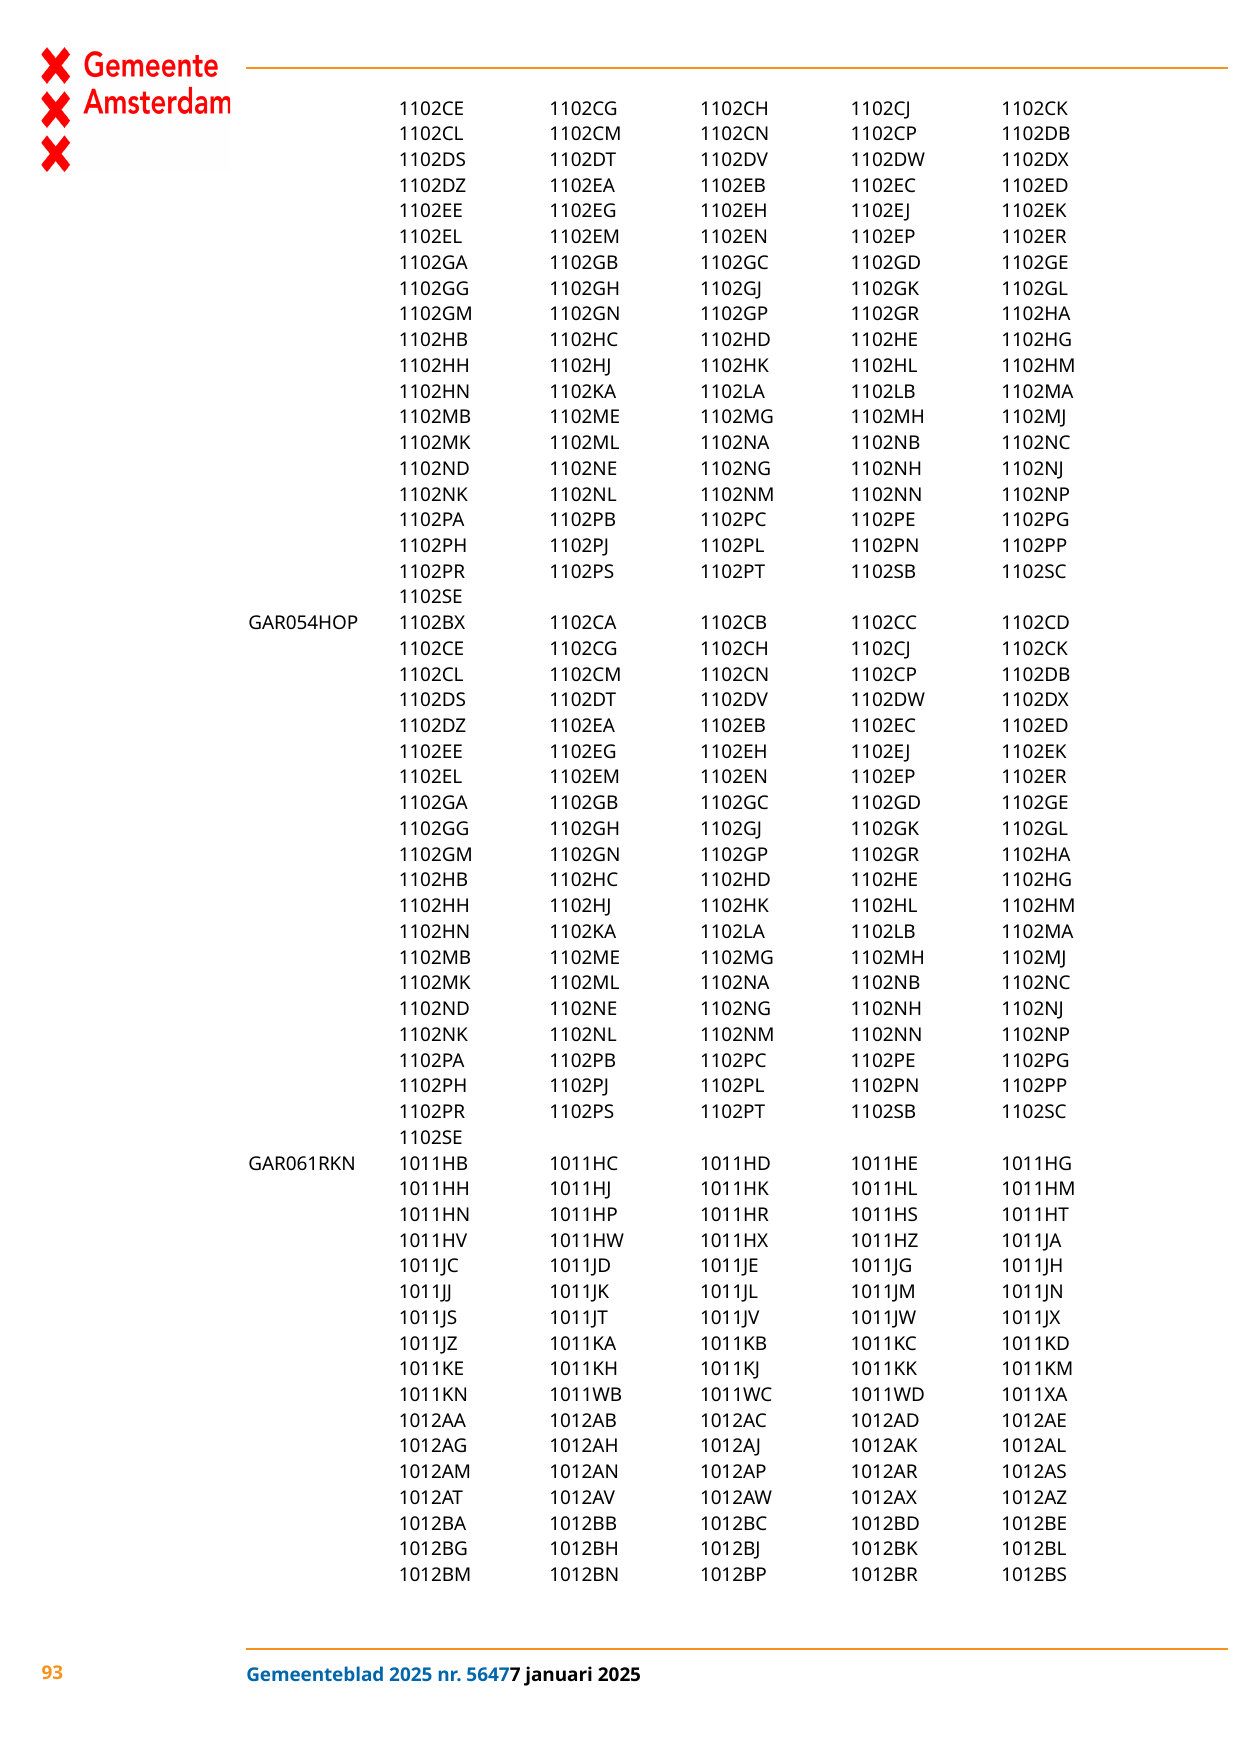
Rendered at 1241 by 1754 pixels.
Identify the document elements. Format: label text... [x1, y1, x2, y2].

table_cell 1102CL [399, 661, 549, 687]
table_cell 1102DT [549, 146, 700, 172]
table_cell 1102HG [1001, 326, 1152, 352]
table_cell [248, 532, 398, 558]
table_cell 1102CG [549, 95, 700, 121]
table_cell 1012AA [399, 1407, 549, 1433]
table_cell 1102LB [850, 378, 1001, 403]
table_cell 1102EM [549, 764, 700, 789]
table_cell 1102CJ [850, 95, 1001, 121]
table_cell [248, 1073, 398, 1098]
table_cell 1012AW [700, 1484, 850, 1510]
table_cell 1011HW [549, 1227, 700, 1253]
table_cell [248, 1407, 398, 1433]
table_cell 1102NB [850, 970, 1001, 995]
table_cell 1011JH [1001, 1253, 1152, 1278]
table_cell 1102MK [399, 429, 549, 455]
picture [41, 47, 231, 172]
table_cell 1102GN [549, 301, 700, 326]
table_cell 1102HC [549, 326, 700, 352]
table_cell 1102NB [850, 429, 1001, 455]
table_cell 1011HR [700, 1201, 850, 1227]
table_cell [248, 1253, 398, 1278]
table_cell 1102ME [549, 944, 700, 969]
table_cell 1011HJ [549, 1175, 700, 1201]
table_cell 1102EB [700, 172, 850, 198]
table_cell 1102PG [1001, 506, 1152, 532]
table_cell 1011KJ [700, 1356, 850, 1381]
table_cell 1011JC [399, 1253, 549, 1278]
table_cell 1102CM [549, 121, 700, 146]
table_cell 1102EN [700, 224, 850, 249]
table_cell 1102EP [850, 224, 1001, 249]
table_cell 1102HA [1001, 301, 1152, 326]
table_cell [850, 1124, 1001, 1150]
table_cell 1102NK [399, 481, 549, 506]
table_cell 1011KC [850, 1330, 1001, 1356]
table_cell 1102HK [700, 893, 850, 918]
table_cell 1011JV [700, 1304, 850, 1330]
table_cell 1102PA [399, 1047, 549, 1072]
table_cell 1102MK [399, 970, 549, 995]
table_cell [248, 661, 398, 687]
table_cell 1011HK [700, 1175, 850, 1201]
table_cell 1102HN [399, 378, 549, 403]
table_cell 1102PN [850, 532, 1001, 558]
table_cell 1102EE [399, 738, 549, 764]
table_cell 1012BM [399, 1561, 549, 1587]
table_cell 1011KH [549, 1356, 700, 1381]
table_cell 1102LB [850, 918, 1001, 944]
table_cell 1102HN [399, 918, 549, 944]
table_cell 1102NC [1001, 429, 1152, 455]
table_cell [248, 1356, 398, 1381]
table_cell 1102MG [700, 944, 850, 969]
table_cell 1102HH [399, 352, 549, 378]
table_cell 1011KE [399, 1356, 549, 1381]
table_cell 1102ED [1001, 172, 1152, 198]
table_cell 1012BR [850, 1561, 1001, 1587]
table_cell 1102CJ [850, 635, 1001, 661]
table_cell [248, 249, 398, 275]
table_cell 1102GJ [700, 275, 850, 301]
table_cell 1102HD [700, 867, 850, 892]
table_cell 1102HM [1001, 893, 1152, 918]
table_cell 1102NL [549, 481, 700, 506]
table_cell 1102HC [549, 867, 700, 892]
table_cell 1102PS [549, 558, 700, 584]
table_cell [1001, 1124, 1152, 1150]
table_cell [248, 790, 398, 815]
table_cell 1012BJ [700, 1536, 850, 1561]
table_cell 1102GD [850, 790, 1001, 815]
table_cell 1102ER [1001, 224, 1152, 249]
table_cell 1012AD [850, 1407, 1001, 1433]
table_cell 1102GJ [700, 815, 850, 841]
table_cell 1102NG [700, 455, 850, 481]
table_cell 1012AL [1001, 1433, 1152, 1458]
table_cell 1102DW [850, 687, 1001, 712]
table_cell [248, 1278, 398, 1304]
table_cell 1102LA [700, 378, 850, 403]
table_cell 1102NE [549, 995, 700, 1021]
table_cell [248, 815, 398, 841]
table_cell 1102LA [700, 918, 850, 944]
table_cell 1102PR [399, 1098, 549, 1124]
table_cell 1102EE [399, 198, 549, 223]
table_cell 1102ME [549, 404, 700, 429]
table_cell 1011JE [700, 1253, 850, 1278]
table_cell 1102GK [850, 815, 1001, 841]
table_cell [248, 970, 398, 995]
table_cell [248, 1124, 398, 1150]
table_cell 1102PG [1001, 1047, 1152, 1072]
table_cell 1011HD [700, 1150, 850, 1175]
table_cell [248, 121, 398, 146]
table_cell 1102SE [399, 584, 549, 609]
table_cell 1102KA [549, 918, 700, 944]
table_cell 1102EH [700, 198, 850, 223]
table_cell 1011KB [700, 1330, 850, 1356]
table_cell 1011KK [850, 1356, 1001, 1381]
table_cell 1102CP [850, 661, 1001, 687]
table_cell 1102PA [399, 506, 549, 532]
table_cell 1012AT [399, 1484, 549, 1510]
table_cell 1012AK [850, 1433, 1001, 1458]
table_cell 1102GD [850, 249, 1001, 275]
table_cell [248, 455, 398, 481]
table_cell 1012BG [399, 1536, 549, 1561]
table_cell 1102MB [399, 944, 549, 969]
table_cell [248, 764, 398, 789]
table_cell 1102GL [1001, 815, 1152, 841]
table_cell 1011XA [1001, 1381, 1152, 1407]
table_cell [248, 738, 398, 764]
table_cell 1102PS [549, 1098, 700, 1124]
table_cell [248, 275, 398, 301]
table_cell 1102NP [1001, 1021, 1152, 1047]
table_cell 1012AV [549, 1484, 700, 1510]
table_cell 1102HL [850, 352, 1001, 378]
table_cell 1012AP [700, 1459, 850, 1484]
table_cell 1102CG [549, 635, 700, 661]
table_cell 1102SC [1001, 558, 1152, 584]
table_cell 1102EG [549, 738, 700, 764]
table_cell 1102SB [850, 558, 1001, 584]
table_cell [549, 584, 700, 609]
table_cell [248, 352, 398, 378]
table_cell 1102MJ [1001, 404, 1152, 429]
table_cell 1102MB [399, 404, 549, 429]
table_cell 1102HH [399, 893, 549, 918]
table_cell [248, 224, 398, 249]
table_cell 1011JW [850, 1304, 1001, 1330]
table_cell 1102HD [700, 326, 850, 352]
table_cell [248, 893, 398, 918]
table_cell 1102EG [549, 198, 700, 223]
table_cell 1011HP [549, 1201, 700, 1227]
table_cell 1012AZ [1001, 1484, 1152, 1510]
table_cell 1102HJ [549, 893, 700, 918]
table_cell 1102NC [1001, 970, 1152, 995]
table_cell 1011JL [700, 1278, 850, 1304]
table_cell 1102GL [1001, 275, 1152, 301]
table_cell 1102DT [549, 687, 700, 712]
table_cell [248, 1227, 398, 1253]
table_cell 1012AJ [700, 1433, 850, 1458]
table_cell [248, 95, 398, 121]
table_cell 1102MH [850, 944, 1001, 969]
table_cell 1102PP [1001, 1073, 1152, 1098]
table_cell [248, 506, 398, 532]
table_cell 1102EL [399, 764, 549, 789]
table_cell 1102EH [700, 738, 850, 764]
table_cell [549, 1124, 700, 1150]
table_cell 1102SB [850, 1098, 1001, 1124]
table_cell [248, 301, 398, 326]
table_cell 1102HG [1001, 867, 1152, 892]
table_cell 1011WD [850, 1381, 1001, 1407]
table_cell 1012BP [700, 1561, 850, 1587]
table_cell [248, 1484, 398, 1510]
table_cell [1001, 584, 1152, 609]
table_cell 1102GC [700, 249, 850, 275]
table_cell 1102CA [549, 609, 700, 635]
table_cell 1011HS [850, 1201, 1001, 1227]
table_cell 1102DZ [399, 172, 549, 198]
table_cell 1102GP [700, 301, 850, 326]
table_cell 1011HB [399, 1150, 549, 1175]
table_cell 1102GN [549, 841, 700, 867]
table_cell 1012BS [1001, 1561, 1152, 1587]
table_cell 1102GE [1001, 249, 1152, 275]
table_cell 1011HH [399, 1175, 549, 1201]
table_cell 1102ND [399, 455, 549, 481]
table_cell 1011JS [399, 1304, 549, 1330]
table_cell 1102PH [399, 1073, 549, 1098]
table_cell 1012AH [549, 1433, 700, 1458]
table_cell 1102HJ [549, 352, 700, 378]
table_cell 1011KN [399, 1381, 549, 1407]
table_cell [248, 687, 398, 712]
table_cell [248, 635, 398, 661]
table_cell 1011JA [1001, 1227, 1152, 1253]
table_cell 1102HL [850, 893, 1001, 918]
table_cell 1012BE [1001, 1510, 1152, 1536]
table_cell 1102CK [1001, 95, 1152, 121]
table_cell 1102PE [850, 1047, 1001, 1072]
table_cell 1011JN [1001, 1278, 1152, 1304]
table_cell 1102CE [399, 95, 549, 121]
table_cell 1011KA [549, 1330, 700, 1356]
table_cell 1102CL [399, 121, 549, 146]
table_cell 1102EJ [850, 738, 1001, 764]
table_cell 1102PT [700, 558, 850, 584]
table_cell 1011HT [1001, 1201, 1152, 1227]
table_cell 1102DS [399, 146, 549, 172]
table_cell 1102GK [850, 275, 1001, 301]
table_cell 1102NJ [1001, 995, 1152, 1021]
table_cell 1102ED [1001, 712, 1152, 738]
table_cell [248, 995, 398, 1021]
table_cell 1102EK [1001, 198, 1152, 223]
table_cell [248, 1433, 398, 1458]
table_cell 1011JT [549, 1304, 700, 1330]
table_cell 1102MA [1001, 918, 1152, 944]
table_cell 1012BN [549, 1561, 700, 1587]
table_cell 1012AM [399, 1459, 549, 1484]
table_cell 1011JX [1001, 1304, 1152, 1330]
table_cell 1102DX [1001, 687, 1152, 712]
table_cell 1102PB [549, 1047, 700, 1072]
table_cell 1012AG [399, 1433, 549, 1458]
table_cell 1011HX [700, 1227, 850, 1253]
table_cell 1102HB [399, 326, 549, 352]
table_cell 1102HB [399, 867, 549, 892]
table_cell 1102CN [700, 661, 850, 687]
table_cell 1102PL [700, 532, 850, 558]
table_cell 1102EL [399, 224, 549, 249]
table_cell 1102GH [549, 275, 700, 301]
table_cell [248, 1098, 398, 1124]
table_cell 1011JD [549, 1253, 700, 1278]
table_cell [248, 1201, 398, 1227]
table_cell [248, 841, 398, 867]
table_cell 1102NM [700, 481, 850, 506]
table_cell 1102DB [1001, 661, 1152, 687]
table_cell 1102NA [700, 429, 850, 455]
table_cell 1102ML [549, 429, 700, 455]
table_cell [700, 1124, 850, 1150]
table_cell [248, 944, 398, 969]
table_cell 1102HK [700, 352, 850, 378]
table_cell 1102GC [700, 790, 850, 815]
table_cell [248, 1510, 398, 1536]
table_cell 1102BX [399, 609, 549, 635]
table_cell 1102PN [850, 1073, 1001, 1098]
table_cell 1011KD [1001, 1330, 1152, 1356]
table_cell 1102CE [399, 635, 549, 661]
table_cell 1102MH [850, 404, 1001, 429]
table_cell 1102EM [549, 224, 700, 249]
table_cell [248, 198, 398, 223]
table_cell 1011HM [1001, 1175, 1152, 1201]
table_cell 1102PJ [549, 1073, 700, 1098]
table_cell 1102MG [700, 404, 850, 429]
table_cell 1102EJ [850, 198, 1001, 223]
table_cell 1102HA [1001, 841, 1152, 867]
table_cell 1102EB [700, 712, 850, 738]
table_cell 1102GB [549, 790, 700, 815]
table_cell 1102NG [700, 995, 850, 1021]
table_cell 1102EC [850, 712, 1001, 738]
table_cell 1102DX [1001, 146, 1152, 172]
table_cell 1102DW [850, 146, 1001, 172]
table_cell 1102PR [399, 558, 549, 584]
table_cell [248, 404, 398, 429]
table_cell 1102CB [700, 609, 850, 635]
table_cell 1102NH [850, 455, 1001, 481]
table_cell [248, 918, 398, 944]
table_cell 1102ML [549, 970, 700, 995]
table_cell 1012AN [549, 1459, 700, 1484]
table_cell 1102GG [399, 275, 549, 301]
table_cell [248, 1175, 398, 1201]
table_cell 1011JZ [399, 1330, 549, 1356]
table_cell 1102CH [700, 635, 850, 661]
table_cell 1102GE [1001, 790, 1152, 815]
table_cell 1102EA [549, 172, 700, 198]
table_cell 1102HM [1001, 352, 1152, 378]
table_cell 1102EN [700, 764, 850, 789]
table_cell [248, 481, 398, 506]
table_cell 1011HV [399, 1227, 549, 1253]
table_cell [248, 172, 398, 198]
table_cell 1102GB [549, 249, 700, 275]
table_cell 1012AS [1001, 1459, 1152, 1484]
table_cell 1012BA [399, 1510, 549, 1536]
table_cell 1011JK [549, 1278, 700, 1304]
table_cell 1102DZ [399, 712, 549, 738]
table_cell 1102EA [549, 712, 700, 738]
table_cell [248, 1330, 398, 1356]
table_cell 1012AC [700, 1407, 850, 1433]
table_cell 1012BK [850, 1536, 1001, 1561]
table_cell 1011HN [399, 1201, 549, 1227]
table_cell 1102GA [399, 790, 549, 815]
table_cell 1011JJ [399, 1278, 549, 1304]
table_cell [248, 429, 398, 455]
table_cell 1012AB [549, 1407, 700, 1433]
table_cell [248, 1381, 398, 1407]
table_cell [248, 146, 398, 172]
table_cell 1012BD [850, 1510, 1001, 1536]
table_cell [248, 712, 398, 738]
table_cell 1102CD [1001, 609, 1152, 635]
table_cell [248, 378, 398, 403]
table_cell [248, 1459, 398, 1484]
table_cell 1102NN [850, 1021, 1001, 1047]
table_cell 1011HC [549, 1150, 700, 1175]
table_cell [850, 584, 1001, 609]
table_cell [248, 1021, 398, 1047]
table_cell 1011HL [850, 1175, 1001, 1201]
table_cell 1102NL [549, 1021, 700, 1047]
table_cell [248, 1561, 398, 1587]
table_cell 1102EC [850, 172, 1001, 198]
table_cell 1102GR [850, 301, 1001, 326]
table_cell 1102SE [399, 1124, 549, 1150]
table_cell 1102CP [850, 121, 1001, 146]
table_cell 1011WC [700, 1381, 850, 1407]
table_cell 1102SC [1001, 1098, 1152, 1124]
table_cell 1012BB [549, 1510, 700, 1536]
table_cell [248, 1047, 398, 1072]
table_cell 1102NJ [1001, 455, 1152, 481]
table_cell GAR054HOP [248, 609, 398, 635]
table_cell 1102NK [399, 1021, 549, 1047]
table_cell 1012AE [1001, 1407, 1152, 1433]
table_cell 1012AR [850, 1459, 1001, 1484]
table_cell 1102PL [700, 1073, 850, 1098]
table_cell 1011HZ [850, 1227, 1001, 1253]
table_cell 1102NN [850, 481, 1001, 506]
table_cell 1102PB [549, 506, 700, 532]
table_cell 1011HE [850, 1150, 1001, 1175]
table_cell 1102KA [549, 378, 700, 403]
table_cell 1102NM [700, 1021, 850, 1047]
table_cell 1102GP [700, 841, 850, 867]
table_cell [248, 1304, 398, 1330]
table_cell 1102EP [850, 764, 1001, 789]
table_cell 1102ER [1001, 764, 1152, 789]
table_cell 1102GM [399, 301, 549, 326]
table_cell 1102CM [549, 661, 700, 687]
table_cell 1102PC [700, 1047, 850, 1072]
table_cell 1102EK [1001, 738, 1152, 764]
table_cell 1102NP [1001, 481, 1152, 506]
table_cell [248, 326, 398, 352]
table_cell 1102NA [700, 970, 850, 995]
table_cell 1012BH [549, 1536, 700, 1561]
table_cell 1102CN [700, 121, 850, 146]
table_cell 1102NH [850, 995, 1001, 1021]
table_cell 1102PP [1001, 532, 1152, 558]
table_cell 1102DB [1001, 121, 1152, 146]
table_cell 1102MA [1001, 378, 1152, 403]
table_cell 1102DS [399, 687, 549, 712]
table_cell 1012BC [700, 1510, 850, 1536]
table_cell [248, 558, 398, 584]
table_cell GAR061RKN [248, 1150, 398, 1175]
table_cell 1102DV [700, 687, 850, 712]
table_cell 1102CH [700, 95, 850, 121]
table_cell 1011JM [850, 1278, 1001, 1304]
table_cell [248, 867, 398, 892]
table_cell 1102MJ [1001, 944, 1152, 969]
table_cell 1102GM [399, 841, 549, 867]
table_cell 1102PJ [549, 532, 700, 558]
table_cell 1012BL [1001, 1536, 1152, 1561]
table_cell 1011WB [549, 1381, 700, 1407]
table_cell 1011HG [1001, 1150, 1152, 1175]
table_cell 1102GH [549, 815, 700, 841]
table_cell [248, 584, 398, 609]
table_cell 1102GG [399, 815, 549, 841]
table_cell 1102CC [850, 609, 1001, 635]
table_cell 1102CK [1001, 635, 1152, 661]
table_cell 1102PC [700, 506, 850, 532]
table_cell 1102HE [850, 867, 1001, 892]
table_cell 1102PH [399, 532, 549, 558]
table_cell 1102HE [850, 326, 1001, 352]
table_cell 1102DV [700, 146, 850, 172]
table_cell 1102PE [850, 506, 1001, 532]
table_cell 1102GR [850, 841, 1001, 867]
table_cell 1011KM [1001, 1356, 1152, 1381]
table_cell 1102GA [399, 249, 549, 275]
table_cell 1012AX [850, 1484, 1001, 1510]
table_cell 1102ND [399, 995, 549, 1021]
table_cell 1102NE [549, 455, 700, 481]
table_cell 1011JG [850, 1253, 1001, 1278]
table_cell 1102PT [700, 1098, 850, 1124]
table_cell [248, 1536, 398, 1561]
table_cell [700, 584, 850, 609]
